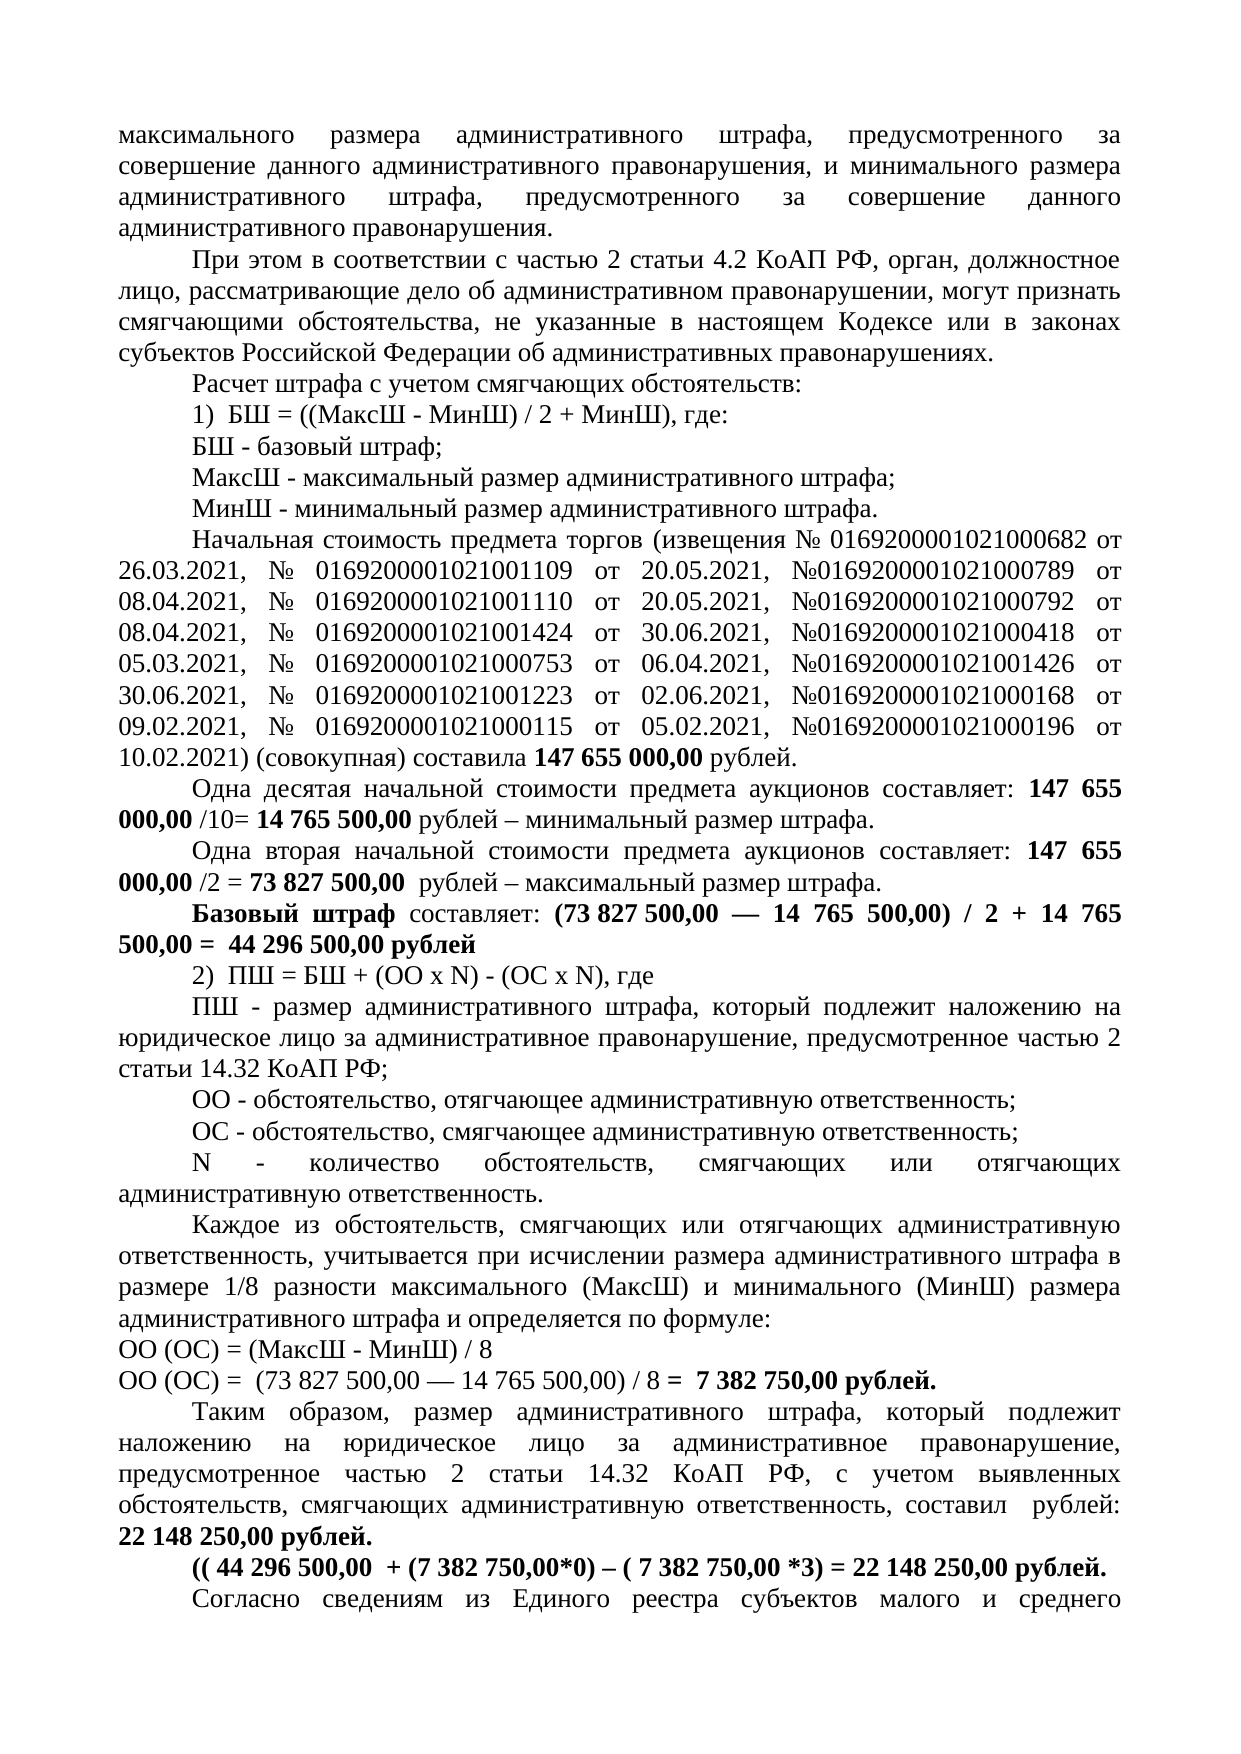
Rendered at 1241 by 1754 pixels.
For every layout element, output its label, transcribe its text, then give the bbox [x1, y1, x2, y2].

text Базовый штраф составляет: (73 827 500,00 — 14 765 500,00) / 2 + 14 765 500,00 = 44 296 500,00 рублей [118, 897, 1122, 959]
text Каждое из обстоятельств, смягчающих или отягчающих административную ответственность, учитывается при исчислении размера административного штрафа в размере 1/8 разности максимального (МаксШ) и минимального (МинШ) размера административного штрафа и определяется по формуле: [118, 1208, 1122, 1333]
text N - количество обстоятельств, смягчающих или отягчающих административную ответственность. [118, 1146, 1122, 1208]
text Таким образом, размер административного штрафа, который подлежит наложению на юридическое лицо за административное правонарушение, предусмотренное частью 2 статьи 14.32 КоАП РФ, с учетом выявленных обстоятельств, смягчающих административную ответственность, составил рублей: 22 148 250,00 рублей. [118, 1395, 1122, 1551]
text МинШ - минимальный размер административного штрафа. [118, 492, 1122, 523]
text БШ - базовый штраф; [118, 429, 1122, 461]
text ОС - обстоятельство, смягчающее административную ответственность; [118, 1115, 1122, 1146]
text ОО (ОС) = (МаксШ - МинШ) / 8 [118, 1333, 1122, 1364]
text (( 44 296 500,00 + (7 382 750,00*0) – ( 7 382 750,00 *3) = 22 148 250,00 рублей. [118, 1551, 1122, 1582]
text МаксШ - максимальный размер административного штрафа; [118, 461, 1122, 492]
text Одна десятая начальной стоимости предмета аукционов составляет: 147 655 000,00 /10= 14 765 500,00 рублей – минимальный размер штрафа. [118, 772, 1122, 834]
text максимального размера административного штрафа, предусмотренного за совершение данного административного правонарушения, и минимального размера административного штрафа, предусмотренного за совершение данного административного правонарушения. [118, 118, 1122, 243]
text ПШ - размер административного штрафа, который подлежит наложению на юридическое лицо за административное правонарушение, предусмотренное частью 2 статьи 14.32 КоАП РФ; [118, 990, 1122, 1084]
text 1) БШ = ((МаксШ - МинШ) / 2 + МинШ), где: [118, 398, 1122, 429]
text ОО - обстоятельство, отягчающее административную ответственность; [118, 1084, 1122, 1115]
text ОО (ОС) = (73 827 500,00 — 14 765 500,00) / 8 = 7 382 750,00 рублей. [118, 1364, 1122, 1395]
text При этом в соответствии с частью 2 статьи 4.2 КоАП РФ, орган, должностное лицо, рассматривающие дело об административном правонарушении, могут признать смягчающими обстоятельства, не указанные в настоящем Кодексе или в законах субъектов Российской Федерации об административных правонарушениях. [118, 243, 1122, 367]
text Согласно сведениям из Единого реестра субъектов малого и среднего [118, 1582, 1122, 1613]
text Начальная стоимость предмета торгов (извещения № 0169200001021000682 от 26.03.2021, № 0169200001021001109 от 20.05.2021, №0169200001021000789 от 08.04.2021, № 0169200001021001110 от 20.05.2021, №0169200001021000792 от 08.04.2021, № 0169200001021001424 от 30.06.2021, №0169200001021000418 от 05.03.2021, № 0169200001021000753 от 06.04.2021, №0169200001021001426 от 30.06.2021, № 0169200001021001223 от 02.06.2021, №0169200001021000168 от 09.02.2021, № 0169200001021000115 от 05.02.2021, №0169200001021000196 от 10.02.2021) (совокупная) составила 147 655 000,00 рублей. [118, 523, 1122, 772]
text Расчет штрафа с учетом смягчающих обстоятельств: [118, 367, 1122, 398]
text Одна вторая начальной стоимости предмета аукционов составляет: 147 655 000,00 /2 = 73 827 500,00 рублей – максимальный размер штрафа. [118, 834, 1122, 897]
text 2) ПШ = БШ + (ОО x N) - (ОС x N), где [118, 959, 1122, 990]
